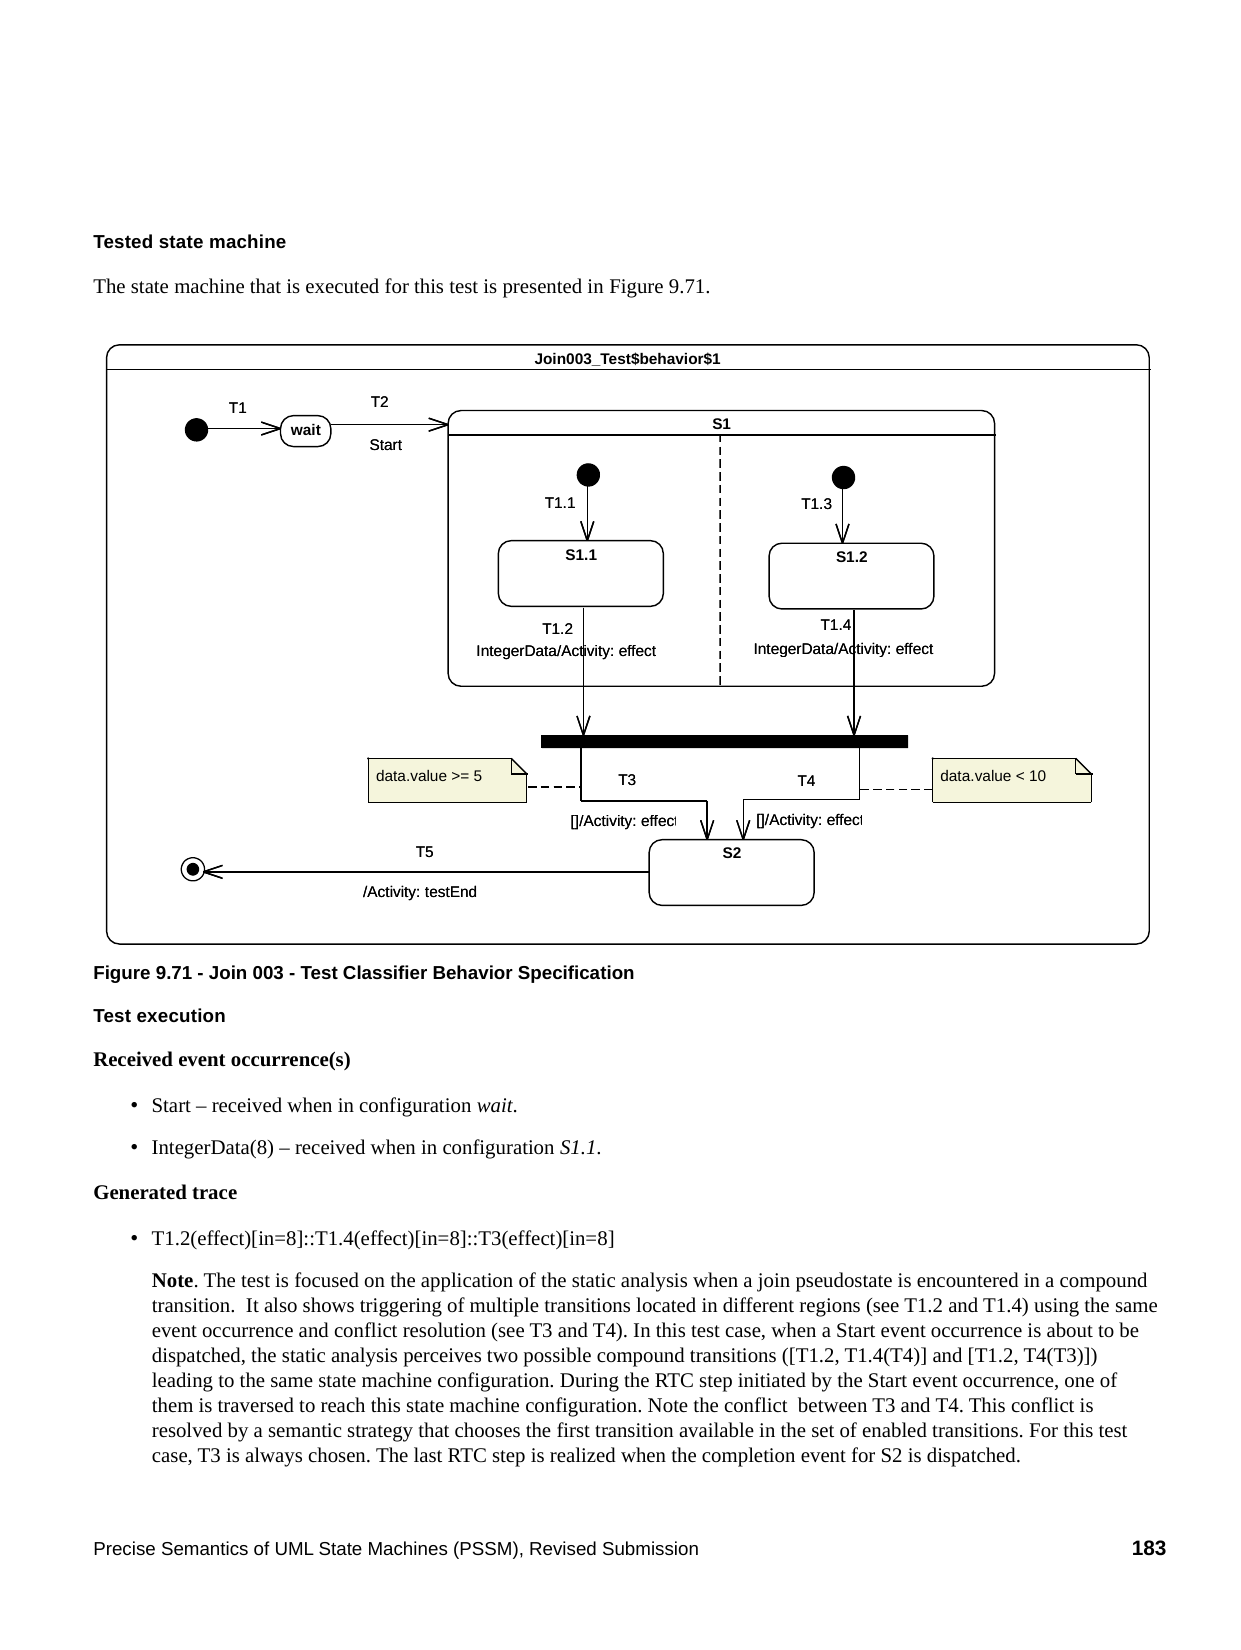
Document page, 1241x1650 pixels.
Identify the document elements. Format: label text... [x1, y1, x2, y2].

list IntegerData(8) – received when in configuration S1.1. [131, 1134, 1164, 1159]
text Figure 9.71 - Join 003 - Test Classifier Behavior Specification [93, 331, 1164, 984]
subtitle [93, 319, 1164, 331]
text The state machine that is executed for this test is presented in Figure 9.71. [93, 274, 1164, 298]
subtitle Tested state machine [93, 231, 1164, 253]
text Generated trace [93, 1180, 1164, 1204]
subtitle Test execution [93, 984, 1164, 1026]
list Start – received when in configuration wait. [131, 1092, 1164, 1117]
text Received event occurrence(s) [93, 1047, 1164, 1071]
list Note. The test is focused on the application of the static analysis when a join pseudostate is encountered in a compound transition. It also shows triggering of multiple transitions located in different regions (see T1.2 and T1.4) using the same event occurrence and conflict resolution (see T3 and T4). In this test case, when a Start event occurrence is about to be dispatched, the static analysis perceives two possible compound transitions ([T1.2, T1.4(T4)] and [T1.2, T4(T3)]) leading to the same state machine configuration. During the RTC step initiated by the Start event occurrence, one of them is traversed to reach this state machine configuration. Note the conflict between T3 and T4. This conflict is resolved by a semantic strategy that chooses the first transition available in the set of enabled transitions. For this test case, T3 is always chosen. The last RTC step is realized when the completion event for S2 is dispatched. [131, 1267, 1164, 1467]
list T1.2(effect)[in=8]::T1.4(effect)[in=8]::T3(effect)[in=8] [131, 1225, 1164, 1250]
